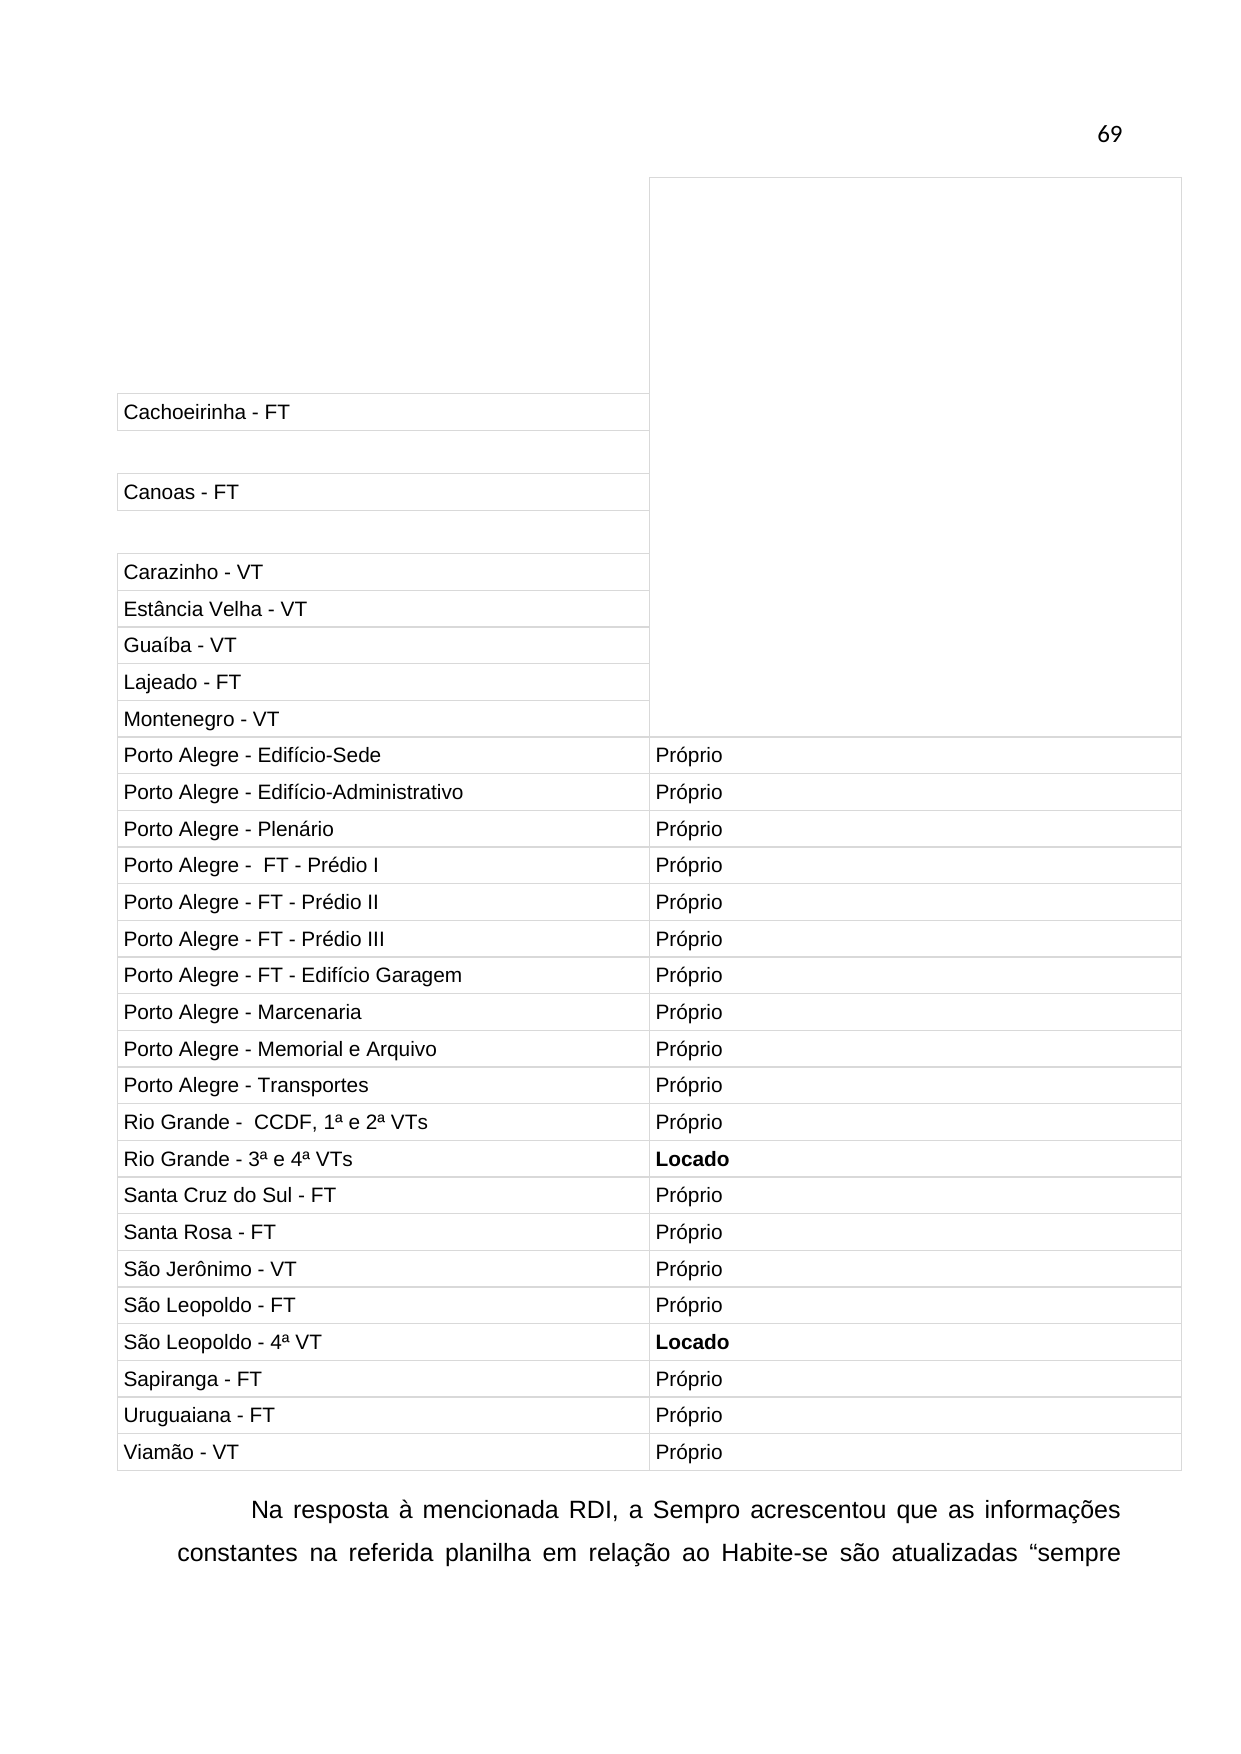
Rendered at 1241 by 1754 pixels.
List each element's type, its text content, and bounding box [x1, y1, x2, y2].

table_cell Próprio [650, 1214, 1181, 1250]
table_cell Próprio [650, 958, 1181, 993]
table_cell Porto Alegre - FT - Edifício Garagem [118, 958, 649, 993]
table_cell Porto Alegre - Plenário [118, 811, 649, 846]
table_cell Próprio [650, 848, 1181, 883]
table_cell Santa Cruz do Sul - FT [118, 1178, 649, 1213]
table_cell Próprio [650, 994, 1181, 1030]
text Na resposta à mencionada RDI, a Sempro acrescentou que as informações constantes na referida planilha em relação ao Habite-se são atualizadas “sempre [177, 1495, 1122, 1567]
table_cell Locado [650, 1141, 1181, 1176]
table_cell São Leopoldo - 4ª VT [118, 1324, 649, 1360]
table_cell Próprio [650, 1434, 1181, 1470]
table_cell São Jerônimo - VT [118, 1251, 649, 1286]
table_cell Montenegro - VT [118, 701, 649, 736]
table_cell Próprio [650, 738, 1181, 773]
table_cell Viamão - VT [118, 1434, 649, 1470]
table_cell Próprio [650, 884, 1181, 920]
table_cell Próprio [650, 1068, 1181, 1103]
table_cell Próprio [650, 1398, 1181, 1433]
table_cell Próprio [650, 1104, 1181, 1140]
table_cell Uruguaiana - FT [118, 1398, 649, 1433]
table_cell Porto Alegre - Marcenaria [118, 994, 649, 1030]
table_cell Porto Alegre - FT - Prédio I [118, 848, 649, 883]
table_cell Próprio [650, 774, 1181, 810]
table_cell Canoas - FT [118, 474, 649, 510]
table_cell Porto Alegre - FT - Prédio III [118, 921, 649, 956]
table_cell Próprio [650, 1288, 1181, 1323]
table_cell Cachoeirinha - FT [118, 394, 649, 430]
table_cell Próprio [650, 1361, 1181, 1396]
table_cell [650, 178, 1181, 736]
table_cell Carazinho - VT [118, 554, 649, 590]
table_cell São Leopoldo - FT [118, 1288, 649, 1323]
table_cell Próprio [650, 921, 1181, 956]
table_cell Próprio [650, 1031, 1181, 1066]
table_cell Próprio [650, 1178, 1181, 1213]
table_cell Porto Alegre - Transportes [118, 1068, 649, 1103]
table_cell Próprio [650, 811, 1181, 846]
table_cell Estância Velha - VT [118, 591, 649, 626]
table_cell Porto Alegre - Edifício-Administrativo [118, 774, 649, 810]
table_cell Rio Grande - 3ª e 4ª VTs [118, 1141, 649, 1176]
table_cell Porto Alegre - Memorial e Arquivo [118, 1031, 649, 1066]
table_cell Guaíba - VT [118, 628, 649, 663]
table_cell Sapiranga - FT [118, 1361, 649, 1396]
table_cell Rio Grande - CCDF, 1ª e 2ª VTs [118, 1104, 649, 1140]
table_cell Lajeado - FT [118, 664, 649, 700]
table_cell Próprio [650, 1251, 1181, 1286]
table_cell Porto Alegre - FT - Prédio II [118, 884, 649, 920]
table_cell Santa Rosa - FT [118, 1214, 649, 1250]
table_cell Porto Alegre - Edifício-Sede [118, 738, 649, 773]
table_cell Locado [650, 1324, 1181, 1360]
